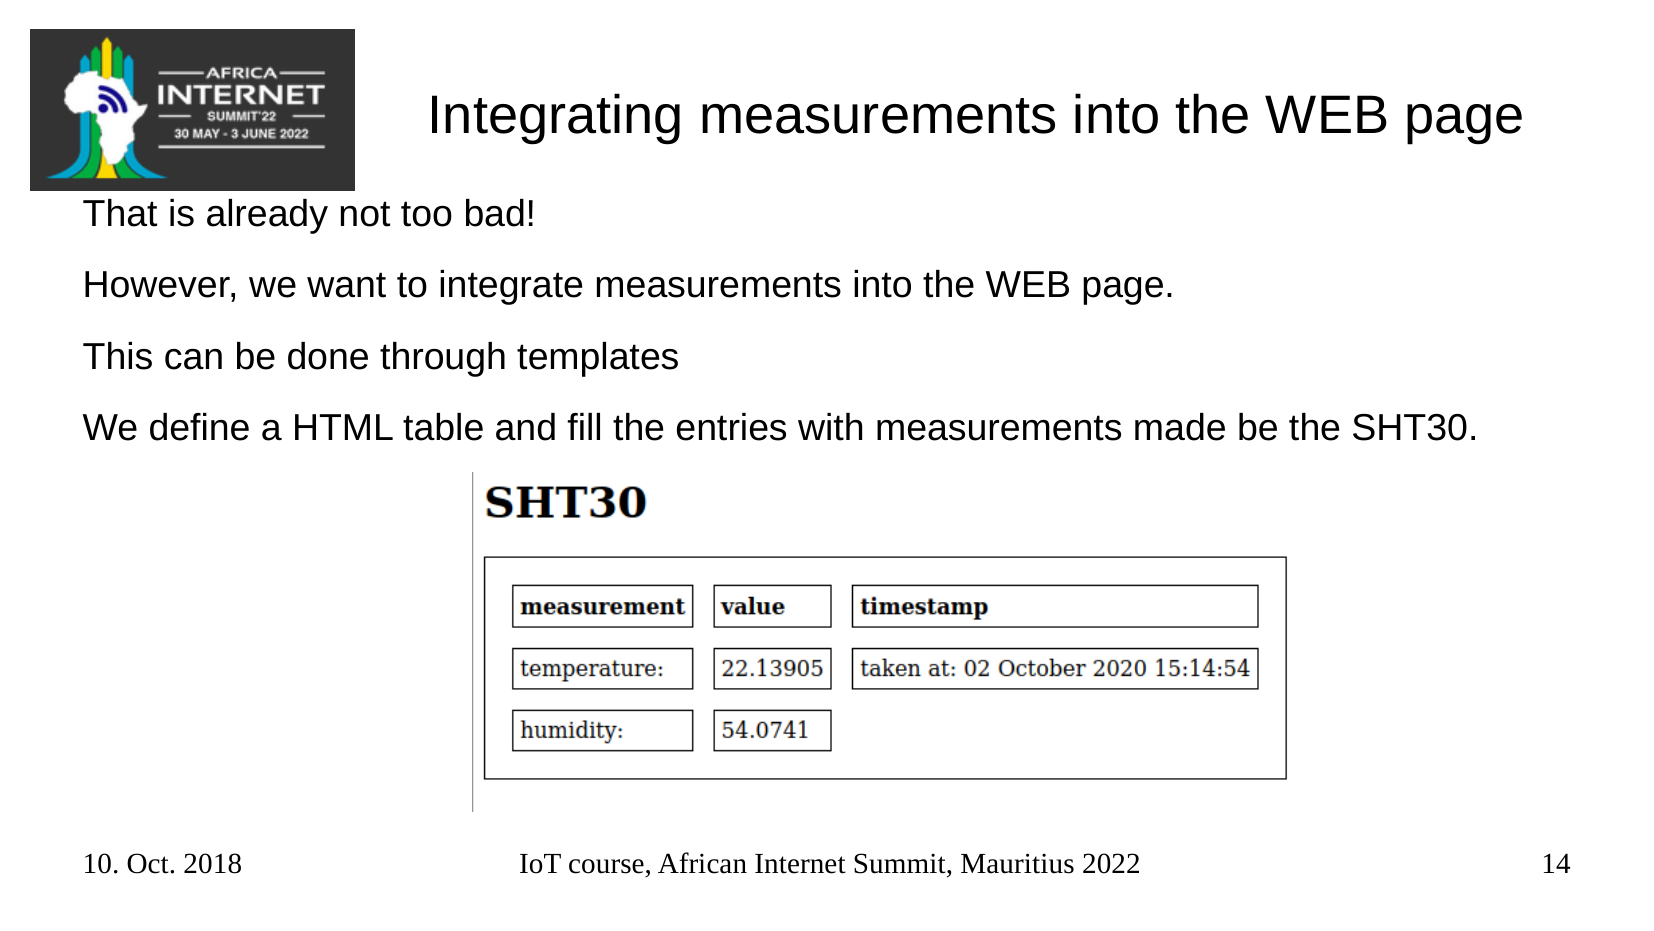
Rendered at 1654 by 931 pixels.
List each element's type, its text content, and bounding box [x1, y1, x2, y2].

picture [30, 29, 355, 191]
list That is already not too bad! However, we want to integrate measurements into the WEB page. This can be done through templates We define a HTML table and fill the entries with measurements made be the SHT30. [82, 192, 1571, 758]
title Integrating measurements into the WEB page [383, 37, 1571, 192]
picture [472, 472, 1330, 812]
